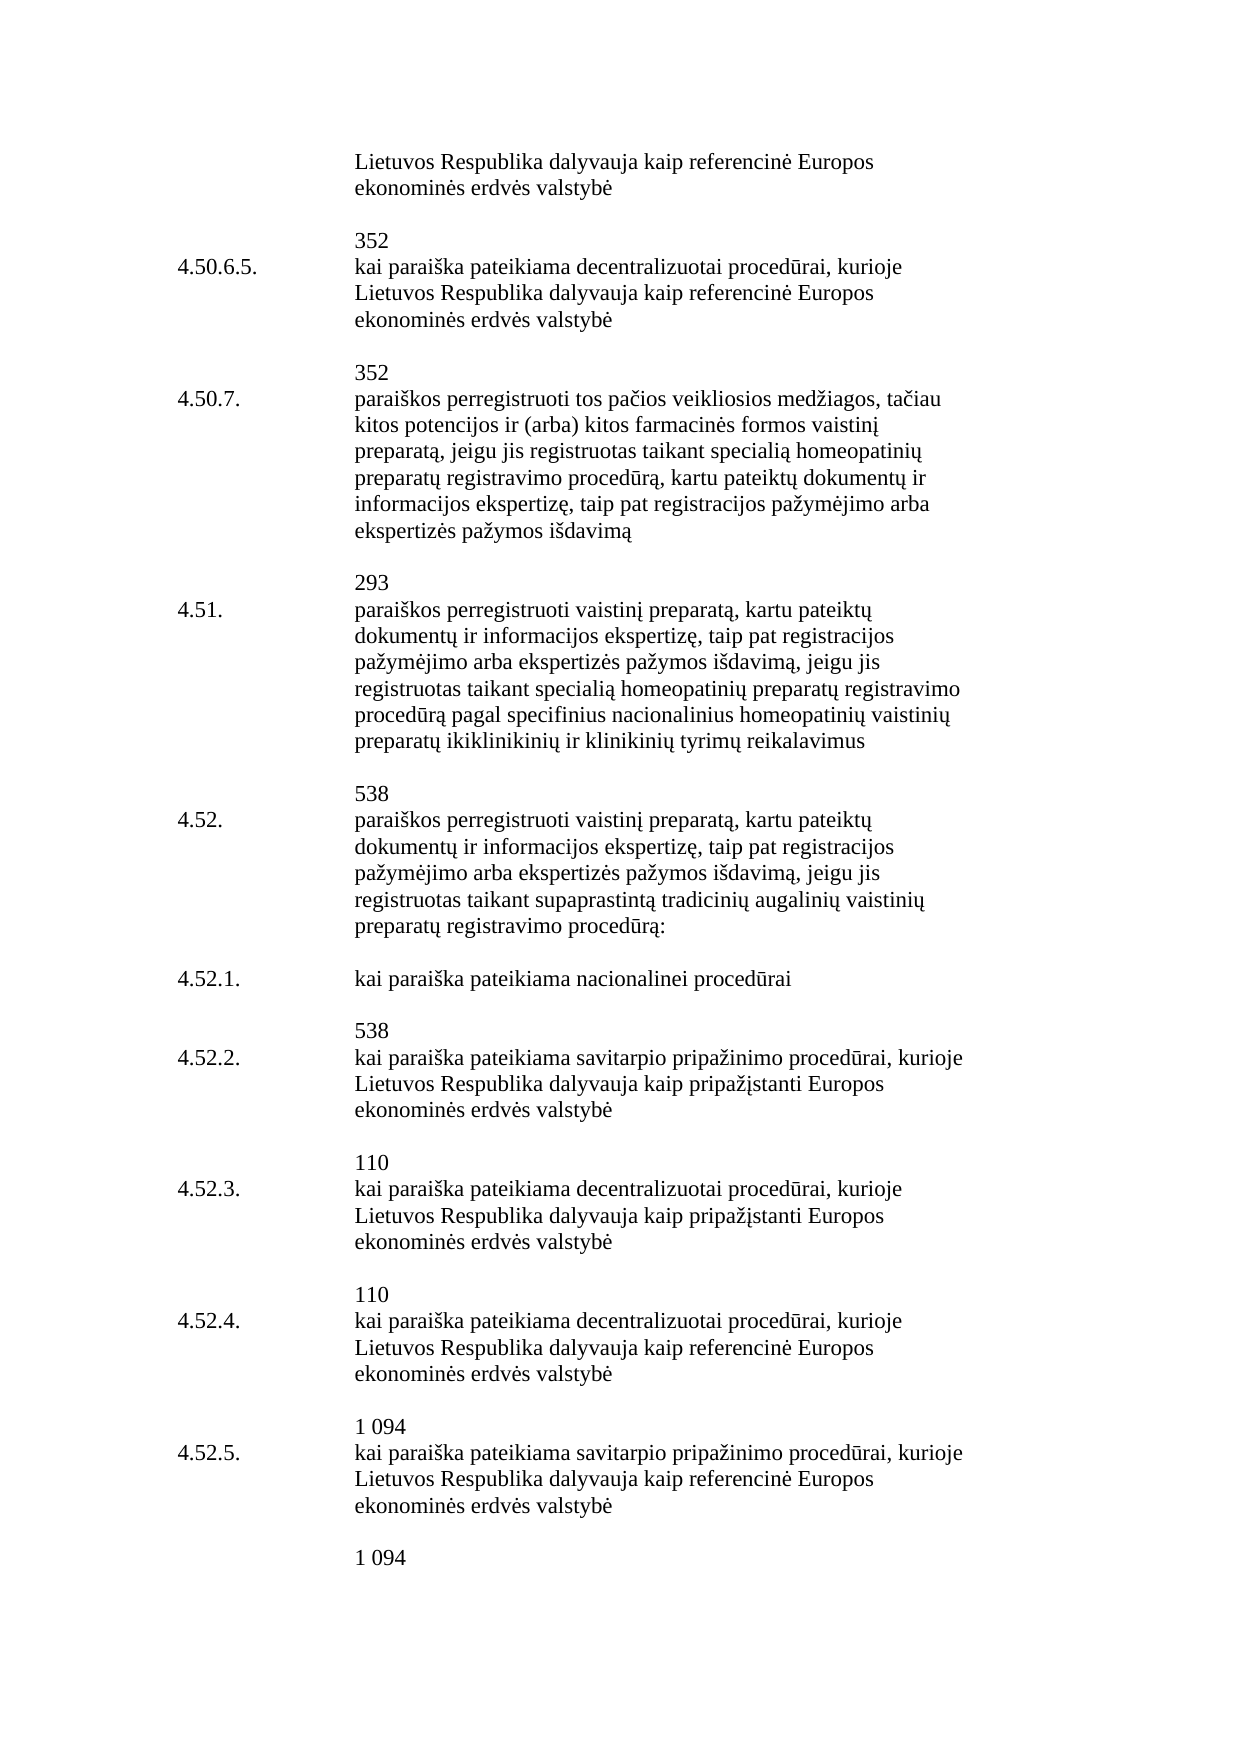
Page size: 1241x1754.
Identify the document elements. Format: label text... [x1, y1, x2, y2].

text Lietuvos Respublika dalyvauja kaip pripažįstanti Europos [354, 1202, 975, 1228]
text pažymėjimo arba ekspertizės pažymos išdavimą, jeigu jis [354, 648, 975, 675]
text dokumentų ir informacijos ekspertizę, taip pat registracijos [354, 833, 975, 859]
text registruotas taikant supaprastintą tradicinių augalinių vaistinių [354, 886, 975, 912]
text 4.52.4. kai paraiška pateikiama decentralizuotai procedūrai, kurioje [177, 1307, 975, 1334]
text kitos potencijos ir (arba) kitos farmacinės formos vaistinį [354, 411, 975, 438]
text procedūrą pagal specifinius nacionalinius homeopatinių vaistinių [354, 701, 975, 727]
text preparatų ikiklinikinių ir klinikinių tyrimų reikalavimus 538 [354, 727, 975, 807]
text ekspertizės pažymos išdavimą 293 [354, 517, 975, 596]
text Lietuvos Respublika dalyvauja kaip referencinė Europos [354, 1334, 975, 1360]
text 4.52.1. kai paraiška pateikiama nacionalinei procedūrai 538 [177, 965, 975, 1044]
text 4.50.7. paraiškos perregistruoti tos pačios veikliosios medžiagos, tačiau [177, 385, 975, 411]
text ekonominės erdvės valstybė 110 [354, 1096, 975, 1176]
text preparatų registravimo procedūrą, kartu pateiktų dokumentų ir [354, 464, 975, 490]
text ekonominės erdvės valstybė 352 [354, 174, 975, 253]
text Lietuvos Respublika dalyvauja kaip referencinė Europos [354, 148, 975, 174]
text 4.52.5. kai paraiška pateikiama savitarpio pripažinimo procedūrai, kurioje [177, 1439, 975, 1465]
text Lietuvos Respublika dalyvauja kaip pripažįstanti Europos [354, 1070, 975, 1096]
text registruotas taikant specialią homeopatinių preparatų registravimo [354, 675, 975, 701]
text pažymėjimo arba ekspertizės pažymos išdavimą, jeigu jis [354, 859, 975, 886]
text Lietuvos Respublika dalyvauja kaip referencinė Europos [354, 279, 975, 306]
text ekonominės erdvės valstybė 1 094 [354, 1360, 975, 1439]
text Lietuvos Respublika dalyvauja kaip referencinė Europos [354, 1465, 975, 1492]
text 4.52.3. kai paraiška pateikiama decentralizuotai procedūrai, kurioje [177, 1176, 975, 1202]
text preparatų registravimo procedūrą: [354, 912, 975, 965]
text ekonominės erdvės valstybė 110 [354, 1228, 975, 1307]
text informacijos ekspertizę, taip pat registracijos pažymėjimo arba [354, 490, 975, 517]
text ekonominės erdvės valstybė 352 [354, 306, 975, 385]
text 4.52. paraiškos perregistruoti vaistinį preparatą, kartu pateiktų [177, 807, 975, 833]
text dokumentų ir informacijos ekspertizę, taip pat registracijos [354, 622, 975, 648]
text ekonominės erdvės valstybė 1 094 [354, 1492, 975, 1571]
text 4.51. paraiškos perregistruoti vaistinį preparatą, kartu pateiktų [177, 596, 975, 622]
text 4.52.2. kai paraiška pateikiama savitarpio pripažinimo procedūrai, kurioje [177, 1044, 975, 1070]
text preparatą, jeigu jis registruotas taikant specialią homeopatinių [354, 438, 975, 464]
text 4.50.6.5. kai paraiška pateikiama decentralizuotai procedūrai, kurioje [177, 253, 975, 279]
